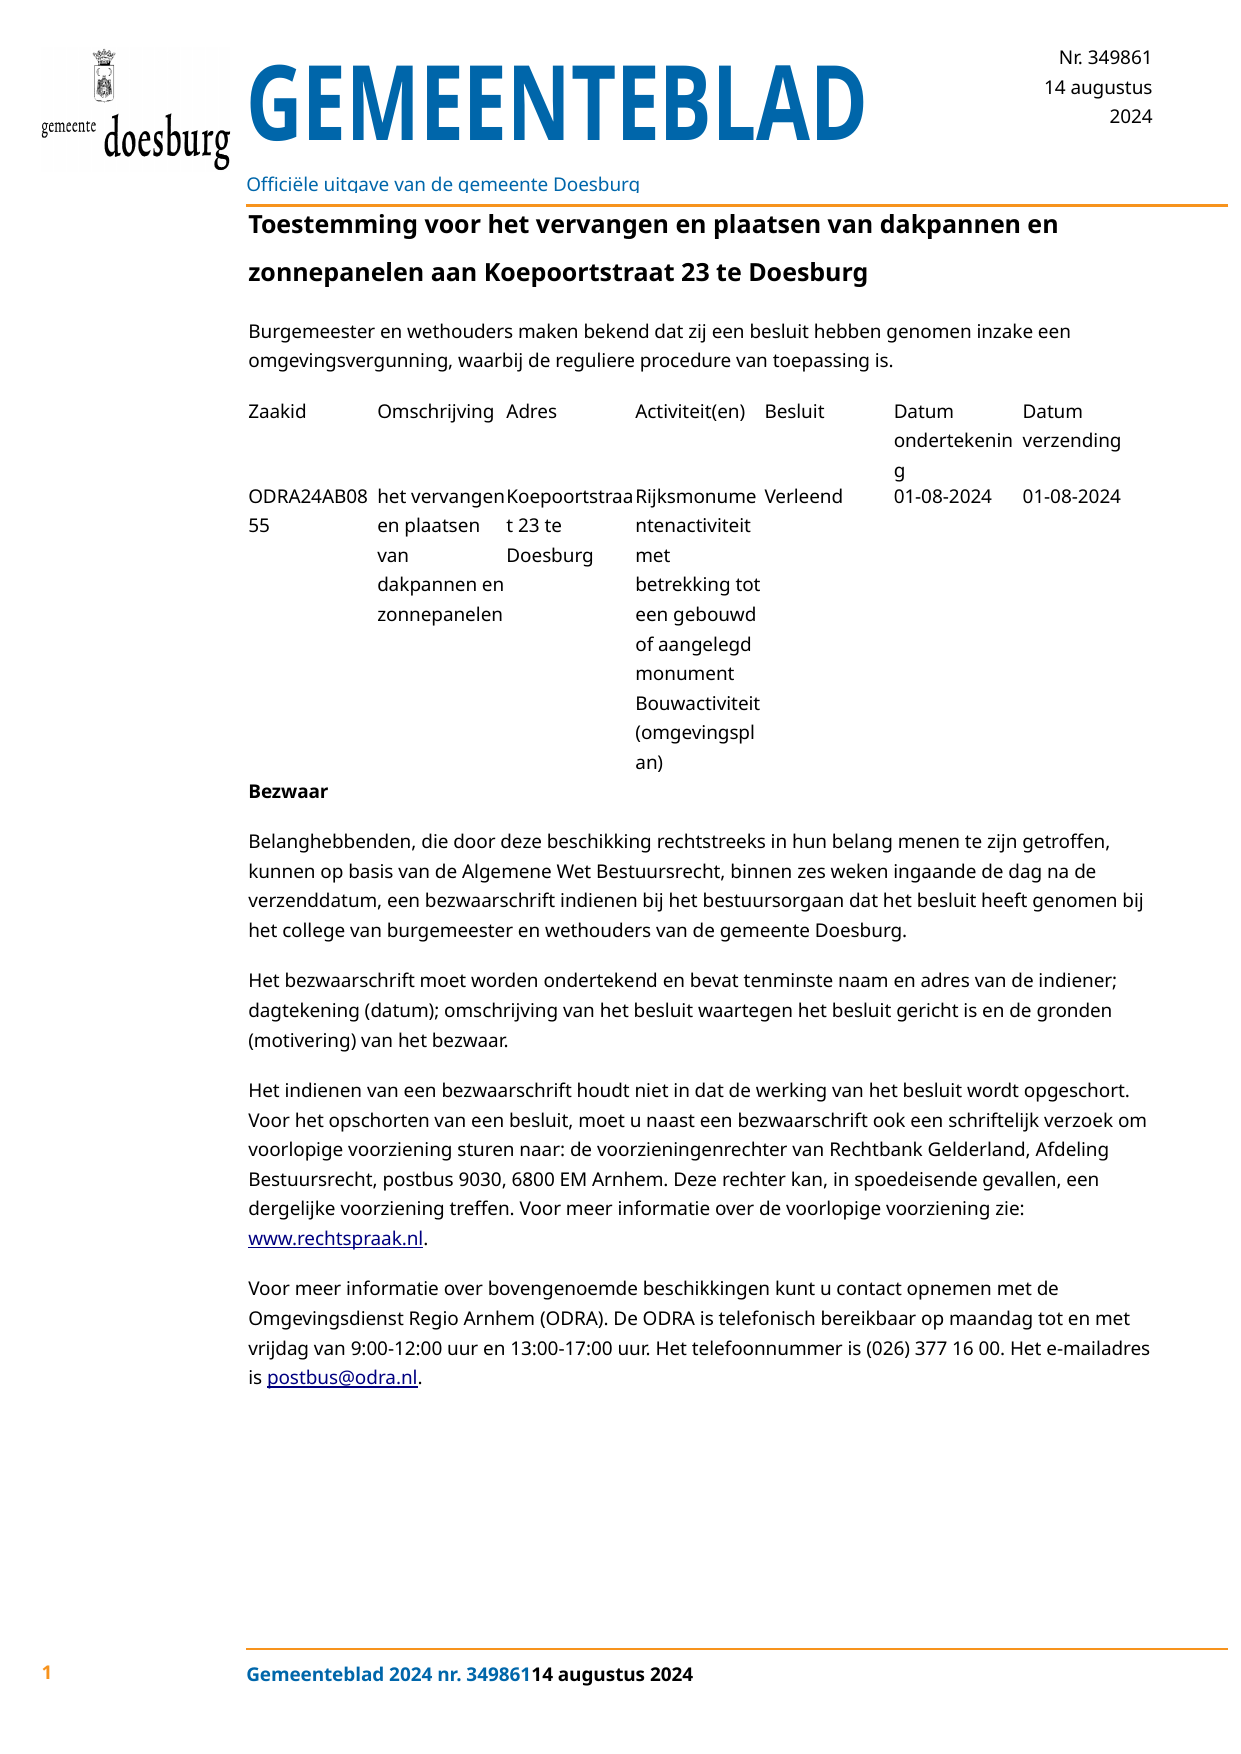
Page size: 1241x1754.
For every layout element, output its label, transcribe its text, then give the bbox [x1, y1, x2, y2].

text Bezwaar [248, 778, 1152, 804]
text Burgemeester en wethouders maken bekend dat zij een besluit hebben genomen inzake een omgevingsvergunning, waarbij de reguliere procedure van toepassing is. [248, 318, 1152, 373]
text Het bezwaarschrift moet worden ondertekend en bevat tenminste naam en adres van de indiener; dagtekening (datum); omschrijving van het besluit waartegen het besluit gericht is en de gronden (motivering) van het bezwaar. [248, 968, 1152, 1053]
table_cell 01-08-2024 [894, 483, 1022, 775]
table_header Zaakid [248, 398, 377, 483]
table_cell het vervangen en plaatsen van dakpannen en zonnepanelen [377, 483, 506, 775]
table_header Datum ondertekening [894, 398, 1022, 483]
text Het indienen van een bezwaarschrift houdt niet in dat de werking van het besluit wordt opgeschort. Voor het opschorten van een besluit, moet u naast een bezwaarschrift ook een schriftelijk verzoek om voorlopige voorziening sturen naar: de voorzieningenrechter van Rechtbank Gelderland, Afdeling Bestuursrecht, postbus 9030, 6800 EM Arnhem. Deze rechter kan, in spoedeisende gevallen, een dergelijke voorziening treffen. Voor meer informatie over de voorlopige voorziening zie: www.rechtspraak.nl. [248, 1077, 1152, 1251]
text Belanghebbenden, die door deze beschikking rechtstreeks in hun belang menen te zijn getroffen, kunnen op basis van de Algemene Wet Bestuursrecht, binnen zes weken ingaande de dag na de verzenddatum, een bezwaarschrift indienen bij het bestuursorgaan dat het besluit heeft genomen bij het college van burgemeester en wethouders van de gemeente Doesburg. [248, 828, 1152, 943]
text Toestemming voor het vervangen en plaatsen van dakpannen en zonnepanelen aan Koepoortstraat 23 te Doesburg [248, 207, 1152, 288]
table_header Adres [506, 398, 635, 483]
table_cell Verleend [764, 483, 893, 775]
table_cell 01-08-2024 [1023, 483, 1152, 775]
table_header Datum verzending [1023, 398, 1152, 483]
table_cell ODRA24AB0855 [248, 483, 377, 775]
table_header Activiteit(en) [635, 398, 764, 483]
table_cell Koepoortstraat 23 te Doesburg [506, 483, 635, 775]
table_header Omschrijving [377, 398, 506, 483]
table_header Besluit [764, 398, 893, 483]
table_cell Rijksmonumentenactiviteit met betrekking tot een gebouwd of aangelegd monument Bouwactiviteit (omgevingsplan) [635, 483, 764, 775]
picture [41, 47, 231, 172]
text Voor meer informatie over bovengenoemde beschikkingen kunt u contact opnemen met de Omgevingsdienst Regio Arnhem (ODRA). De ODRA is telefonisch bereikbaar op maandag tot en met vrijdag van 9:00-12:00 uur en 13:00-17:00 uur. Het telefoonnummer is (026) 377 16 00. Het e-mailadres is postbus@odra.nl. [248, 1276, 1152, 1390]
